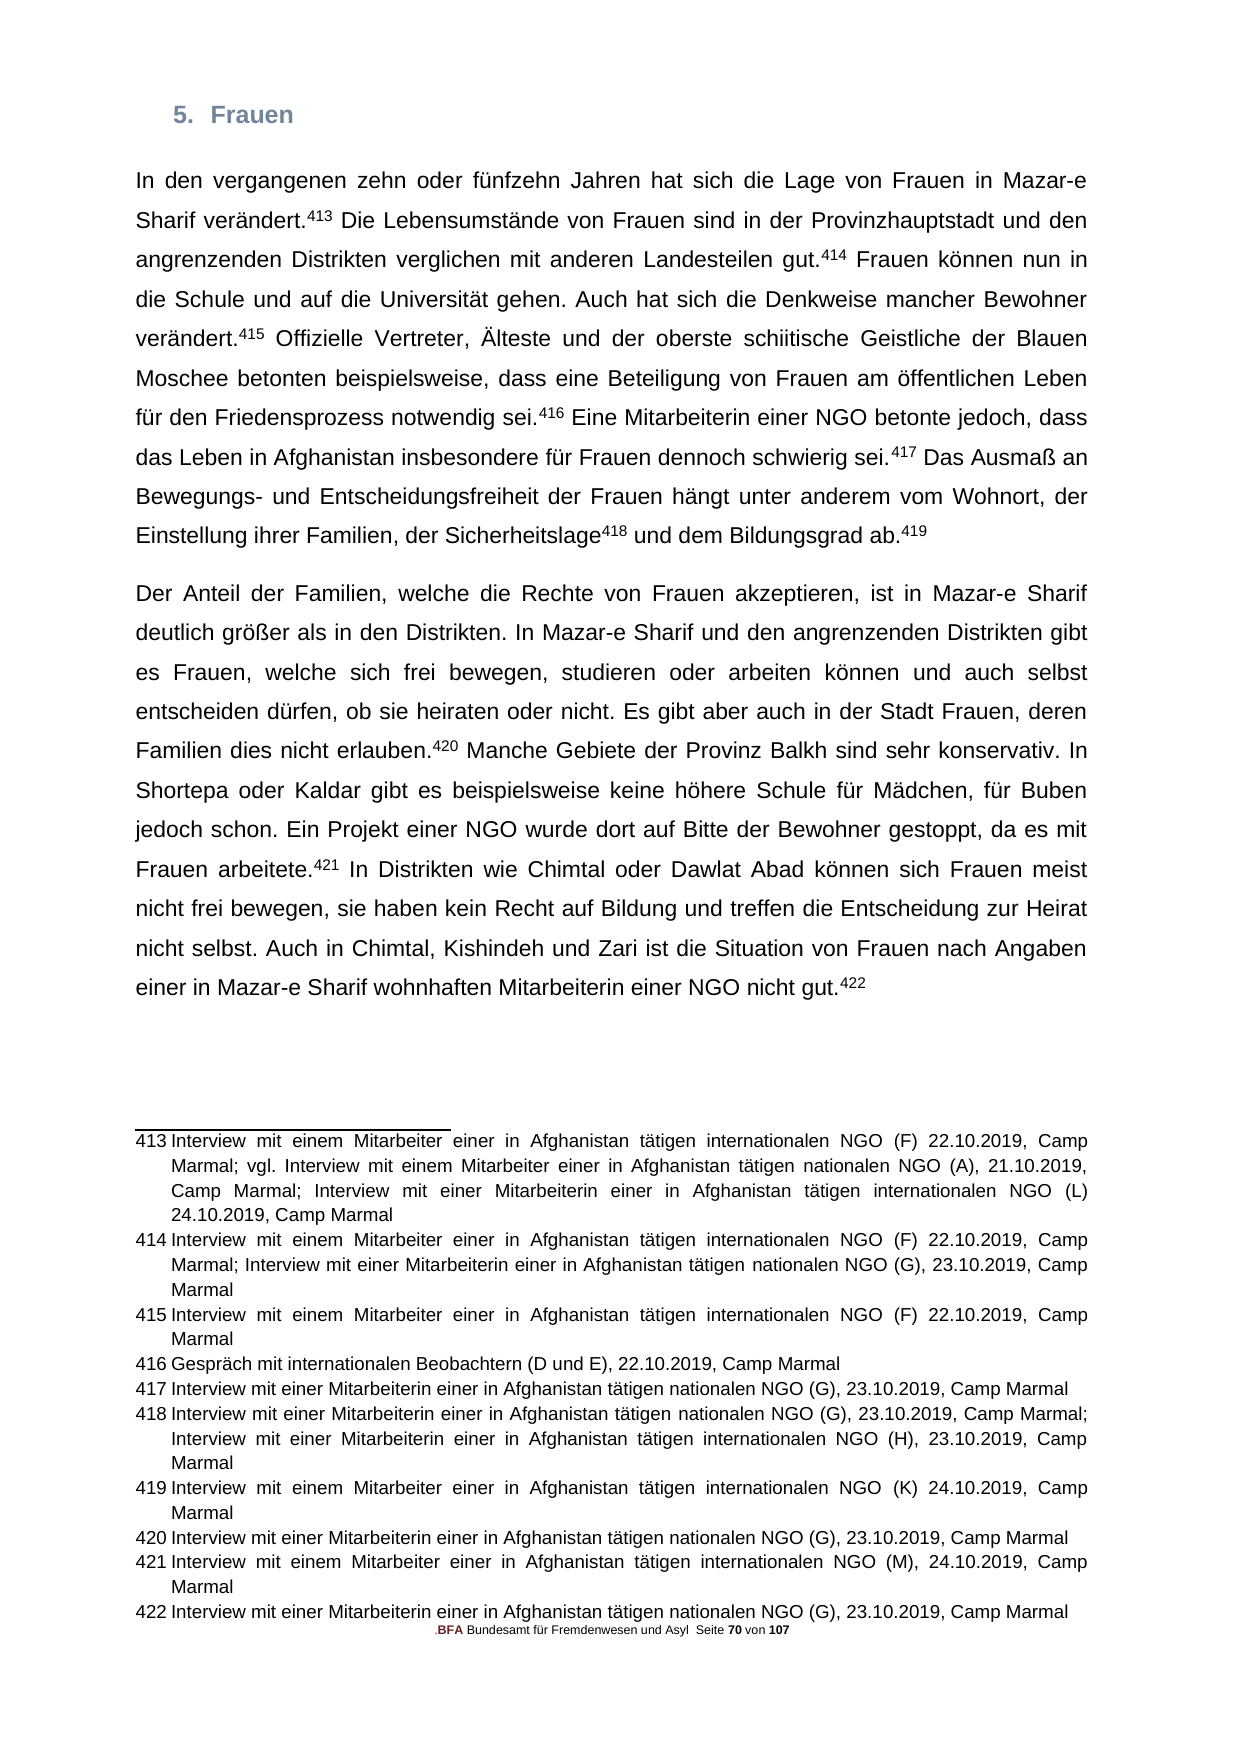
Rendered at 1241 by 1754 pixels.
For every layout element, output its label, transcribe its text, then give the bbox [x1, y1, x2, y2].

text Der Anteil der Familien, welche die Rechte von Frauen akzeptieren, ist in Mazar-e Sharif deutlich größer als in den Distrikten. In Mazar-e Sharif und den angrenzenden Distrikten gibt es Frauen, welche sich frei bewegen, studieren oder arbeiten können und auch selbst entscheiden dürfen, ob sie heiraten oder nicht. Es gibt aber auch in der Stadt Frauen, deren Familien dies nicht erlauben. Manche Gebiete der Provinz Balkh sind sehr konservativ. In Shortepa oder Kaldar gibt es beispielsweise keine höhere Schule für Mädchen, für Buben jedoch schon. Ein Projekt einer NGO wurde dort auf Bitte der Bewohner gestoppt, da es mit Frauen arbeitete. In Distrikten wie Chimtal oder Dawlat Abad können sich Frauen meist nicht frei bewegen, sie haben kein Recht auf Bildung und treffen die Entscheidung zur Heirat nicht selbst. Auch in Chimtal, Kishindeh und Zari ist die Situation von Frauen nach Angaben einer in Mazar-e Sharif wohnhaften Mitarbeiterin einer NGO nicht gut. [135, 579, 1088, 1001]
text Interview mit einem Mitarbeiter einer in Afghanistan tätigen internationalen NGO (F) 22.10.2019, Camp Marmal; vgl. Interview mit einem Mitarbeiter einer in Afghanistan tätigen nationalen NGO (A), 21.10.2019, Camp Marmal; Interview mit einer Mitarbeiterin einer in Afghanistan tätigen internationalen NGO (L) 24.10.2019, Camp Marmal [135, 1130, 1088, 1226]
text Interview mit einem Mitarbeiter einer in Afghanistan tätigen internationalen NGO (F) 22.10.2019, Camp Marmal; Interview mit einer Mitarbeiterin einer in Afghanistan tätigen nationalen NGO (G), 23.10.2019, Camp Marmal [135, 1229, 1088, 1300]
text Interview mit einem Mitarbeiter einer in Afghanistan tätigen internationalen NGO (M), 24.10.2019, Camp Marmal [135, 1551, 1088, 1598]
text Interview mit einer Mitarbeiterin einer in Afghanistan tätigen nationalen NGO (G), 23.10.2019, Camp Marmal [135, 1601, 1088, 1622]
text In den vergangenen zehn oder fünfzehn Jahren hat sich die Lage von Frauen in Mazar-e Sharif verändert. Die Lebensumstände von Frauen sind in der Provinzhauptstadt und den angrenzenden Distrikten verglichen mit anderen Landesteilen gut. Frauen können nun in die Schule und auf die Universität gehen. Auch hat sich die Denkweise mancher Bewohner verändert. Offizielle Vertreter, Älteste und der oberste schiitische Geistliche der Blauen Moschee betonten beispielsweise, dass eine Beteiligung von Frauen am öffentlichen Leben für den Friedensprozess notwendig sei. Eine Mitarbeiterin einer NGO betonte jedoch, dass das Leben in Afghanistan insbesondere für Frauen dennoch schwierig sei. Das Ausmaß an Bewegungs- und Entscheidungsfreiheit der Frauen hängt unter anderem vom Wohnort, der Einstellung ihrer Familien, der Sicherheitslage und dem Bildungsgrad ab. [135, 167, 1088, 549]
text Interview mit einer Mitarbeiterin einer in Afghanistan tätigen nationalen NGO (G), 23.10.2019, Camp Marmal [135, 1526, 1088, 1548]
text Interview mit einer Mitarbeiterin einer in Afghanistan tätigen nationalen NGO (G), 23.10.2019, Camp Marmal; Interview mit einer Mitarbeiterin einer in Afghanistan tätigen internationalen NGO (H), 23.10.2019, Camp Marmal [135, 1402, 1088, 1474]
text Interview mit einem Mitarbeiter einer in Afghanistan tätigen internationalen NGO (F) 22.10.2019, Camp Marmal [135, 1303, 1088, 1350]
text Interview mit einer Mitarbeiterin einer in Afghanistan tätigen nationalen NGO (G), 23.10.2019, Camp Marmal [135, 1378, 1088, 1399]
text Interview mit einem Mitarbeiter einer in Afghanistan tätigen internationalen NGO (K) 24.10.2019, Camp Marmal [135, 1477, 1088, 1523]
text Gespräch mit internationalen Beobachtern (D und E), 22.10.2019, Camp Marmal [135, 1353, 1088, 1374]
subtitle Frauen [173, 100, 1088, 129]
